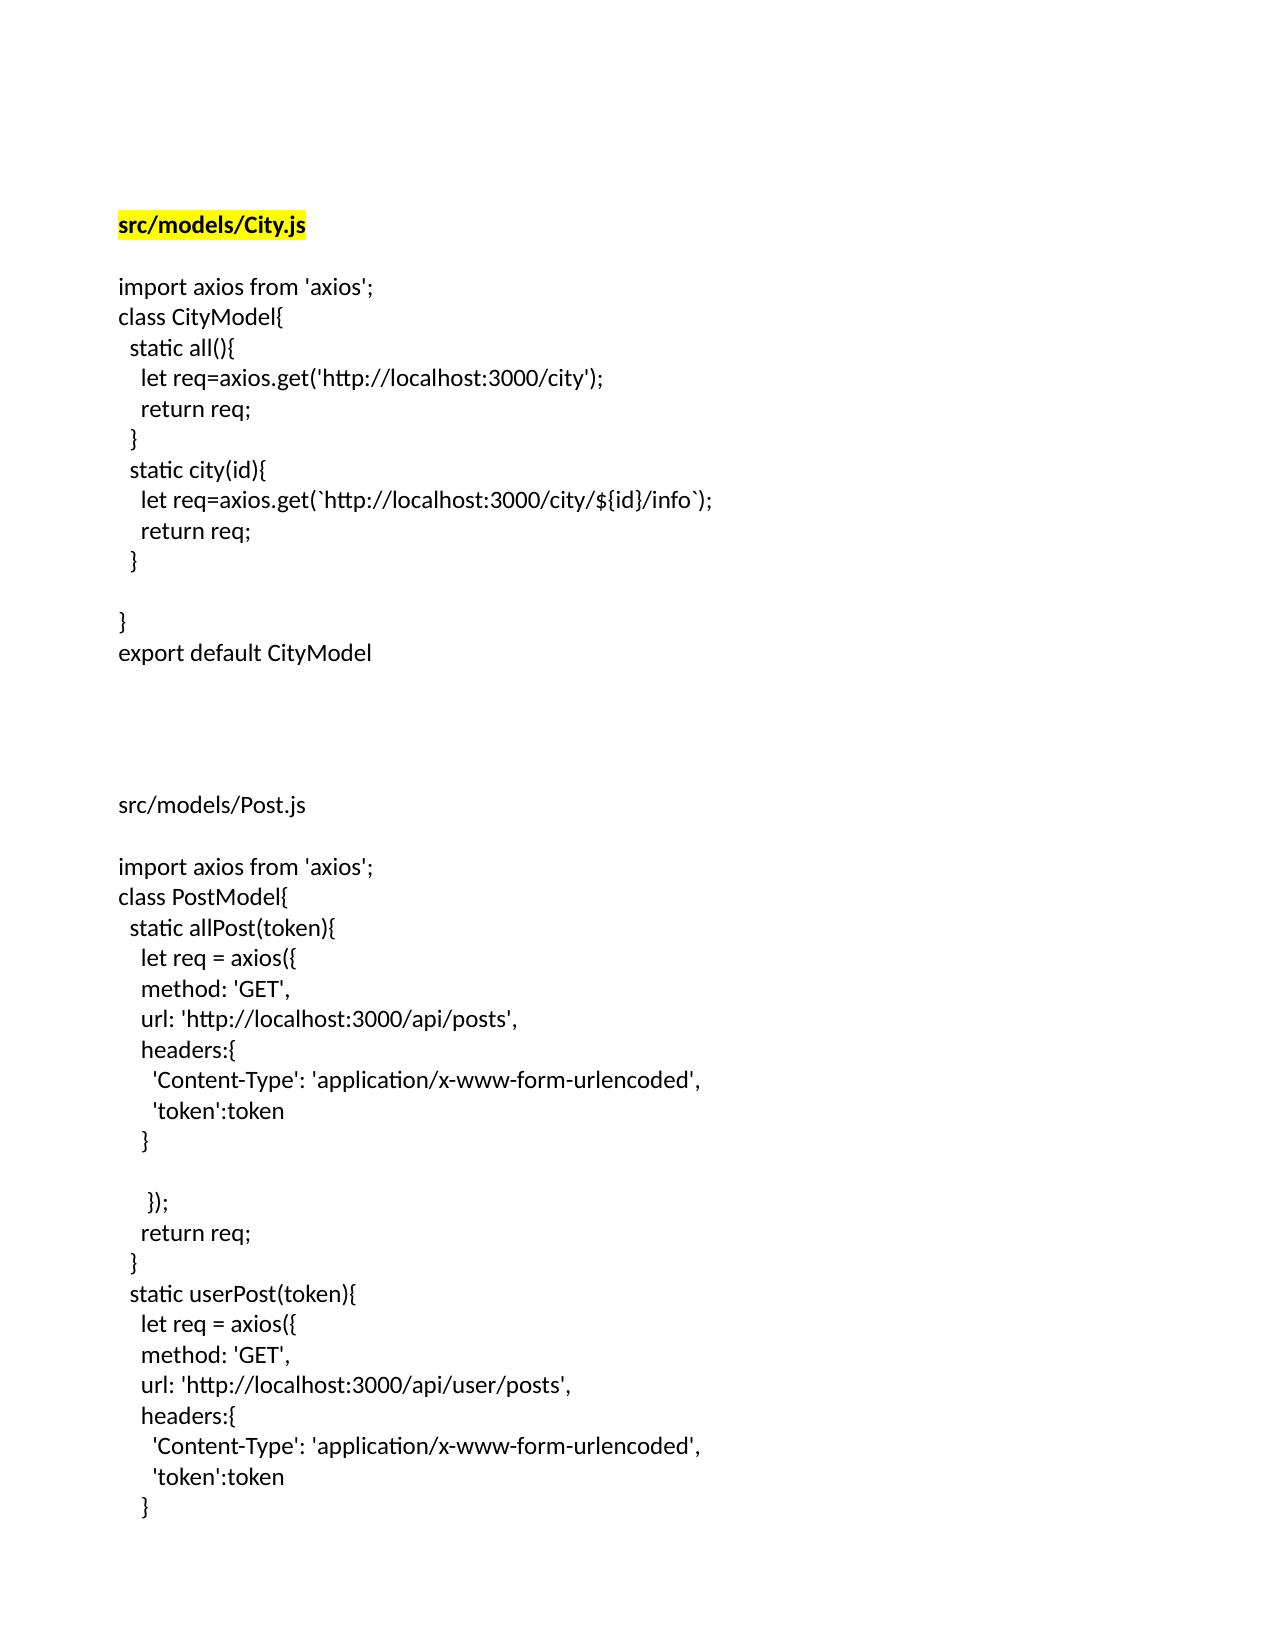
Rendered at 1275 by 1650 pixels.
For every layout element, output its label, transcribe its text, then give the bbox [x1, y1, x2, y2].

text 'Content-Type': 'application/x-www-form-urlencoded', [118, 1431, 1157, 1461]
text let req=axios.get(`http://localhost:3000/city/${id}/info`); [118, 484, 1157, 515]
text class PostModel{ [118, 881, 1157, 912]
text headers:{ [118, 1400, 1157, 1431]
text static allPost(token){ [118, 912, 1157, 942]
text return req; [118, 515, 1157, 545]
text headers:{ [118, 1034, 1157, 1064]
text method: 'GET', [118, 973, 1157, 1003]
text static city(id){ [118, 454, 1157, 484]
text 'token':token [118, 1461, 1157, 1492]
text src/models/Post.js [118, 789, 1157, 820]
text import axios from 'axios'; [118, 271, 1157, 301]
text } [118, 1247, 1157, 1278]
text let req = axios({ [118, 942, 1157, 973]
text class CityModel{ [118, 301, 1157, 332]
text method: 'GET', [118, 1339, 1157, 1369]
text }); [118, 1186, 1157, 1217]
text export default CityModel [118, 637, 1157, 667]
text static all(){ [118, 332, 1157, 362]
text let req=axios.get('http://localhost:3000/city'); [118, 362, 1157, 393]
text return req; [118, 1217, 1157, 1247]
text } [118, 1492, 1157, 1522]
text src/models/City.js [118, 210, 1157, 240]
text url: 'http://localhost:3000/api/user/posts', [118, 1369, 1157, 1400]
text url: 'http://localhost:3000/api/posts', [118, 1003, 1157, 1034]
text } [118, 1125, 1157, 1156]
text import axios from 'axios'; [118, 851, 1157, 881]
text static userPost(token){ [118, 1278, 1157, 1308]
text } [118, 545, 1157, 576]
text 'token':token [118, 1095, 1157, 1125]
text let req = axios({ [118, 1308, 1157, 1339]
text return req; [118, 393, 1157, 423]
text } [118, 606, 1157, 637]
text 'Content-Type': 'application/x-www-form-urlencoded', [118, 1064, 1157, 1095]
text } [118, 423, 1157, 454]
